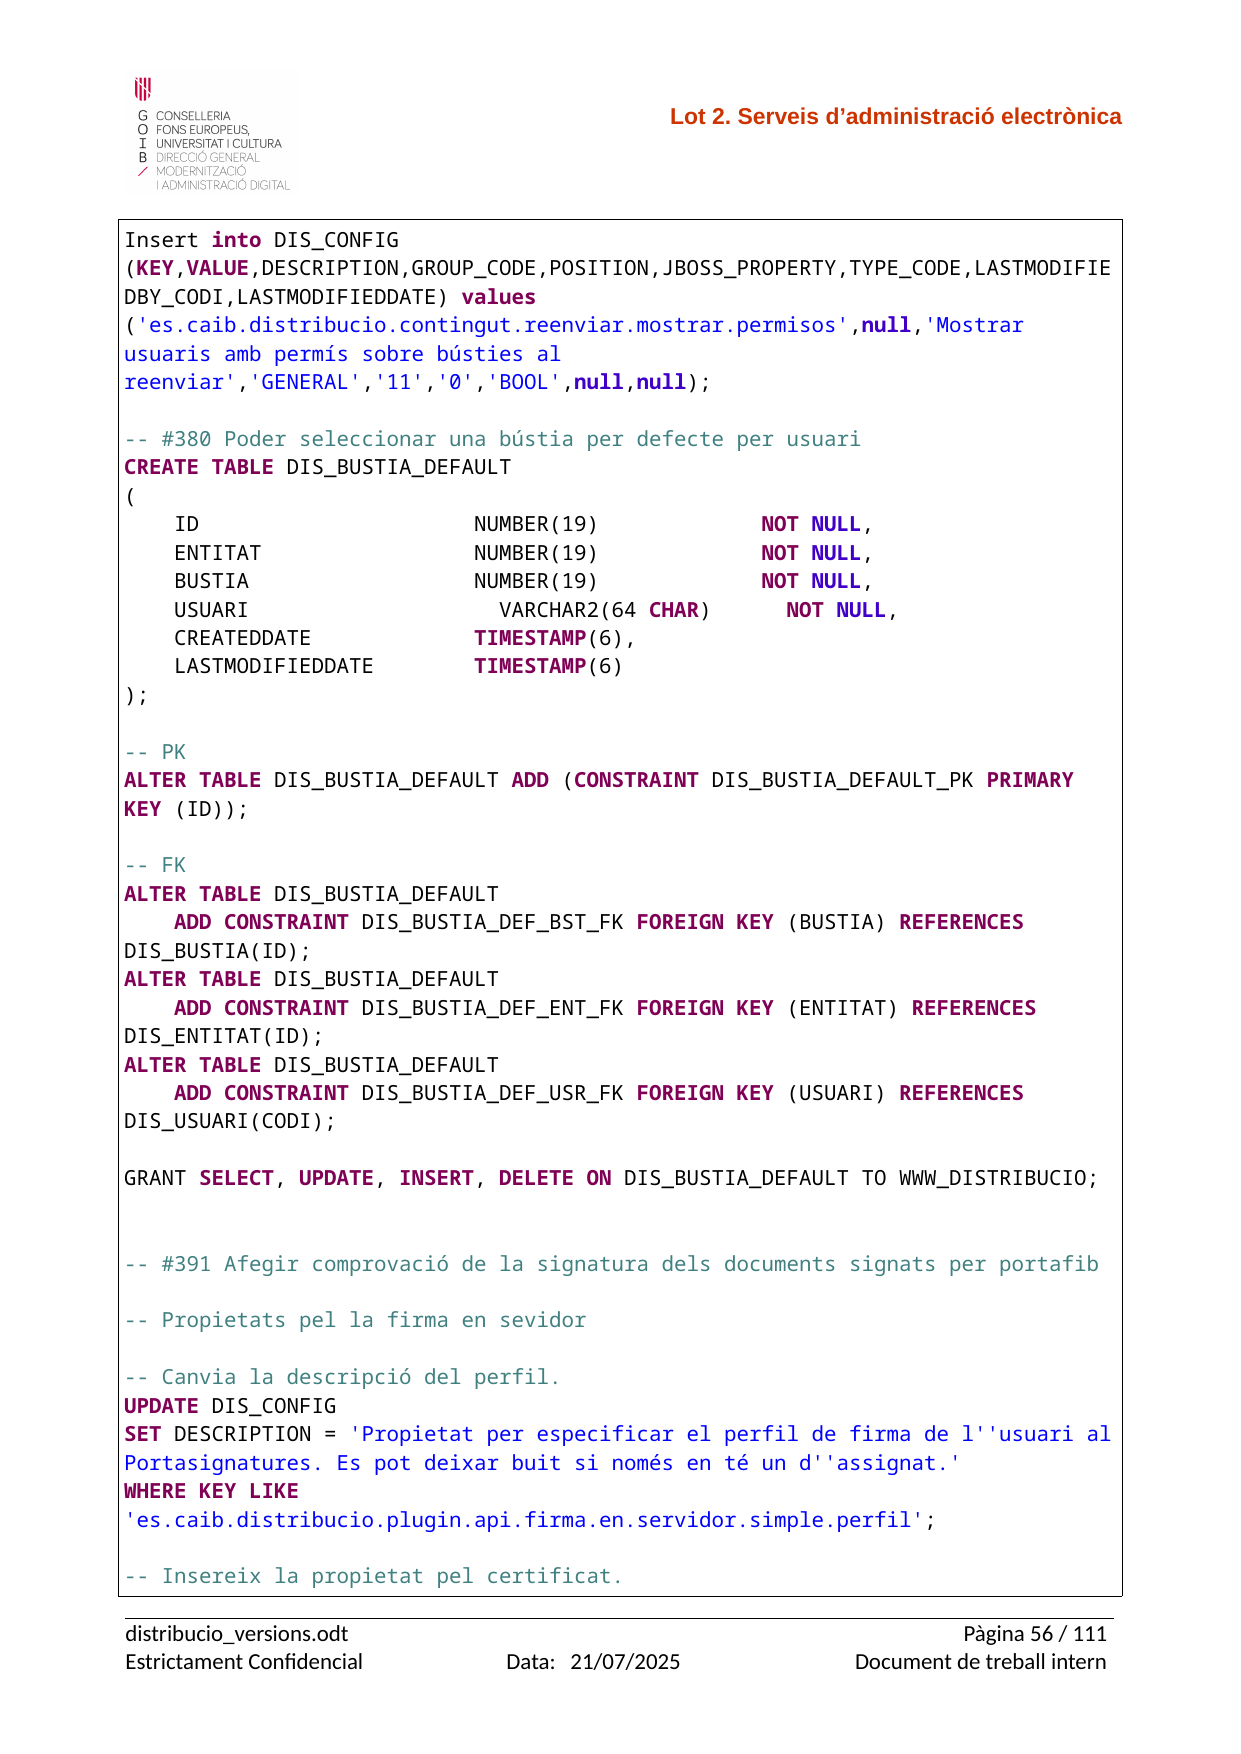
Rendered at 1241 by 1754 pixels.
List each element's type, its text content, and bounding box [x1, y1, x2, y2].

table_header Insert into DIS_CONFIG (KEY,VALUE,DESCRIPTION,GROUP_CODE,POSITION,JBOSS_PROPERTY,TYPE_CODE,LASTMODIFIEDBY_CODI,LASTMODIFIEDDATE) values ('es.caib.distribucio.contingut.reenviar.mostrar.permisos',null,'Mostrar usuaris amb permís sobre bústies al reenviar','GENERAL','11','0','BOOL',null,null); -- #380 Poder seleccionar una bústia per defecte per usuari CREATE TABLE DIS_BUSTIA_DEFAULT ( ID NUMBER(19) NOT NULL, ENTITAT NUMBER(19) NOT NULL, BUSTIA NUMBER(19) NOT NULL, USUARI VARCHAR2(64 CHAR) NOT NULL, CREATEDDATE TIMESTAMP(6), LASTMODIFIEDDATE TIMESTAMP(6) ); -- PK ALTER TABLE DIS_BUSTIA_DEFAULT ADD (CONSTRAINT DIS_BUSTIA_DEFAULT_PK PRIMARY KEY (ID)); -- FK ALTER TABLE DIS_BUSTIA_DEFAULT ADD CONSTRAINT DIS_BUSTIA_DEF_BST_FK FOREIGN KEY (BUSTIA) REFERENCES DIS_BUSTIA(ID); ALTER TABLE DIS_BUSTIA_DEFAULT ADD CONSTRAINT DIS_BUSTIA_DEF_ENT_FK FOREIGN KEY (ENTITAT) REFERENCES DIS_ENTITAT(ID); ALTER TABLE DIS_BUSTIA_DEFAULT ADD CONSTRAINT DIS_BUSTIA_DEF_USR_FK FOREIGN KEY (USUARI) REFERENCES DIS_USUARI(CODI); GRANT SELECT, UPDATE, INSERT, DELETE ON DIS_BUSTIA_DEFAULT TO WWW_DISTRIBUCIO; -- #391 Afegir comprovació de la signatura dels documents signats per portafib -- Propietats pel la firma en sevidor -- Canvia la descripció del perfil. UPDATE DIS_CONFIG SET DESCRIPTION = 'Propietat per especificar el perfil de firma de l''usuari al Portasignatures. Es pot deixar buit si només en té un d''assignat.' WHERE KEY LIKE 'es.caib.distribucio.plugin.api.firma.en.servidor.simple.perfil'; -- Insereix la propietat pel certificat. [119, 220, 1122, 1596]
picture [126, 70, 299, 197]
